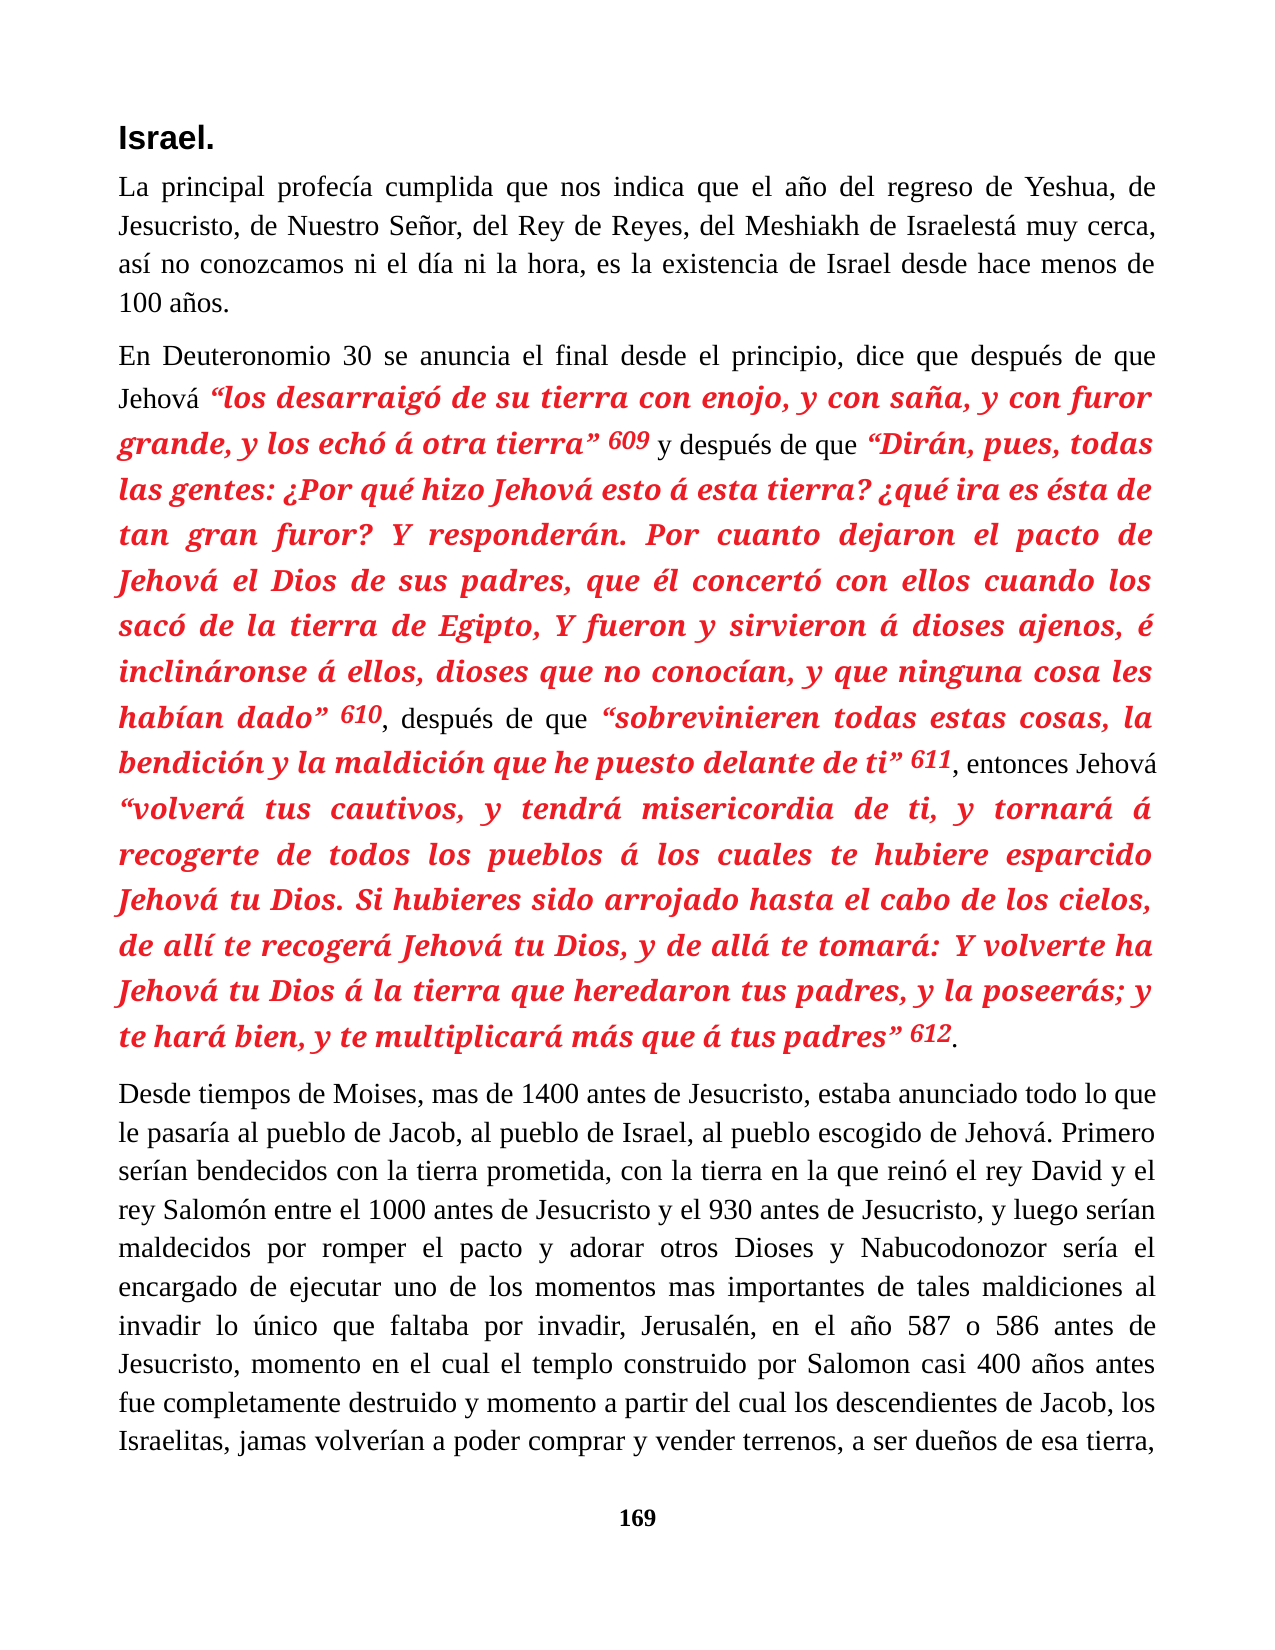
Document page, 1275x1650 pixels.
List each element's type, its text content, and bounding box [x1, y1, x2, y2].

text La principal profecía cumplida que nos indica que el año del regreso de Yeshua, de Jesucristo, de Nuestro Señor, del Rey de Reyes, del Meshiakh de Israelestá muy cerca, así no conozcamos ni el día ni la hora, es la existencia de Israel desde hace menos de 100 años. [118, 169, 1157, 318]
text En Deuteronomio 30 se anuncia el final desde el principio, dice que después de que Jehová “los desarraigó de su tierra con enojo, y con saña, y con furor grande, y los echó á otra tierra” y después de que “Dirán, pues, todas las gentes: ¿Por qué hizo Jehová esto á esta tierra? ¿qué ira es ésta de tan gran furor? Y responderán. Por cuanto dejaron el pacto de Jehová el Dios de sus padres, que él concertó con ellos cuando los sacó de la tierra de Egipto, Y fueron y sirvieron á dioses ajenos, é inclináronse á ellos, dioses que no conocían, y que ninguna cosa les habían dado” , después de que “sobrevinieren todas estas cosas, la bendición y la maldición que he puesto delante de ti” , entonces Jehová “volverá tus cautivos, y tendrá misericordia de ti, y tornará á recogerte de todos los pueblos á los cuales te hubiere esparcido Jehová tu Dios. Si hubieres sido arrojado hasta el cabo de los cielos, de allí te recogerá Jehová tu Dios, y de allá te tomará: Y volverte ha Jehová tu Dios á la tierra que heredaron tus padres, y la poseerás; y te hará bien, y te multiplicará más que á tus padres” . [118, 338, 1157, 1056]
text Desde tiempos de Moises, mas de 1400 antes de Jesucristo, estaba anunciado todo lo que le pasaría al pueblo de Jacob, al pueblo de Israel, al pueblo escogido de Jehová. Primero serían bendecidos con la tierra prometida, con la tierra en la que reinó el rey David y el rey Salomón entre el 1000 antes de Jesucristo y el 930 antes de Jesucristo, y luego serían maldecidos por romper el pacto y adorar otros Dioses y Nabucodonozor sería el encargado de ejecutar uno de los momentos mas importantes de tales maldiciones al invadir lo único que faltaba por invadir, Jerusalén, en el año 587 o 586 antes de Jesucristo, momento en el cual el templo construido por Salomon casi 400 años antes fue completamente destruido y momento a partir del cual los descendientes de Jacob, los Israelitas, jamas volverían a poder comprar y vender terrenos, a ser dueños de esa tierra, [118, 1076, 1157, 1457]
subtitle Israel. [118, 118, 1157, 157]
